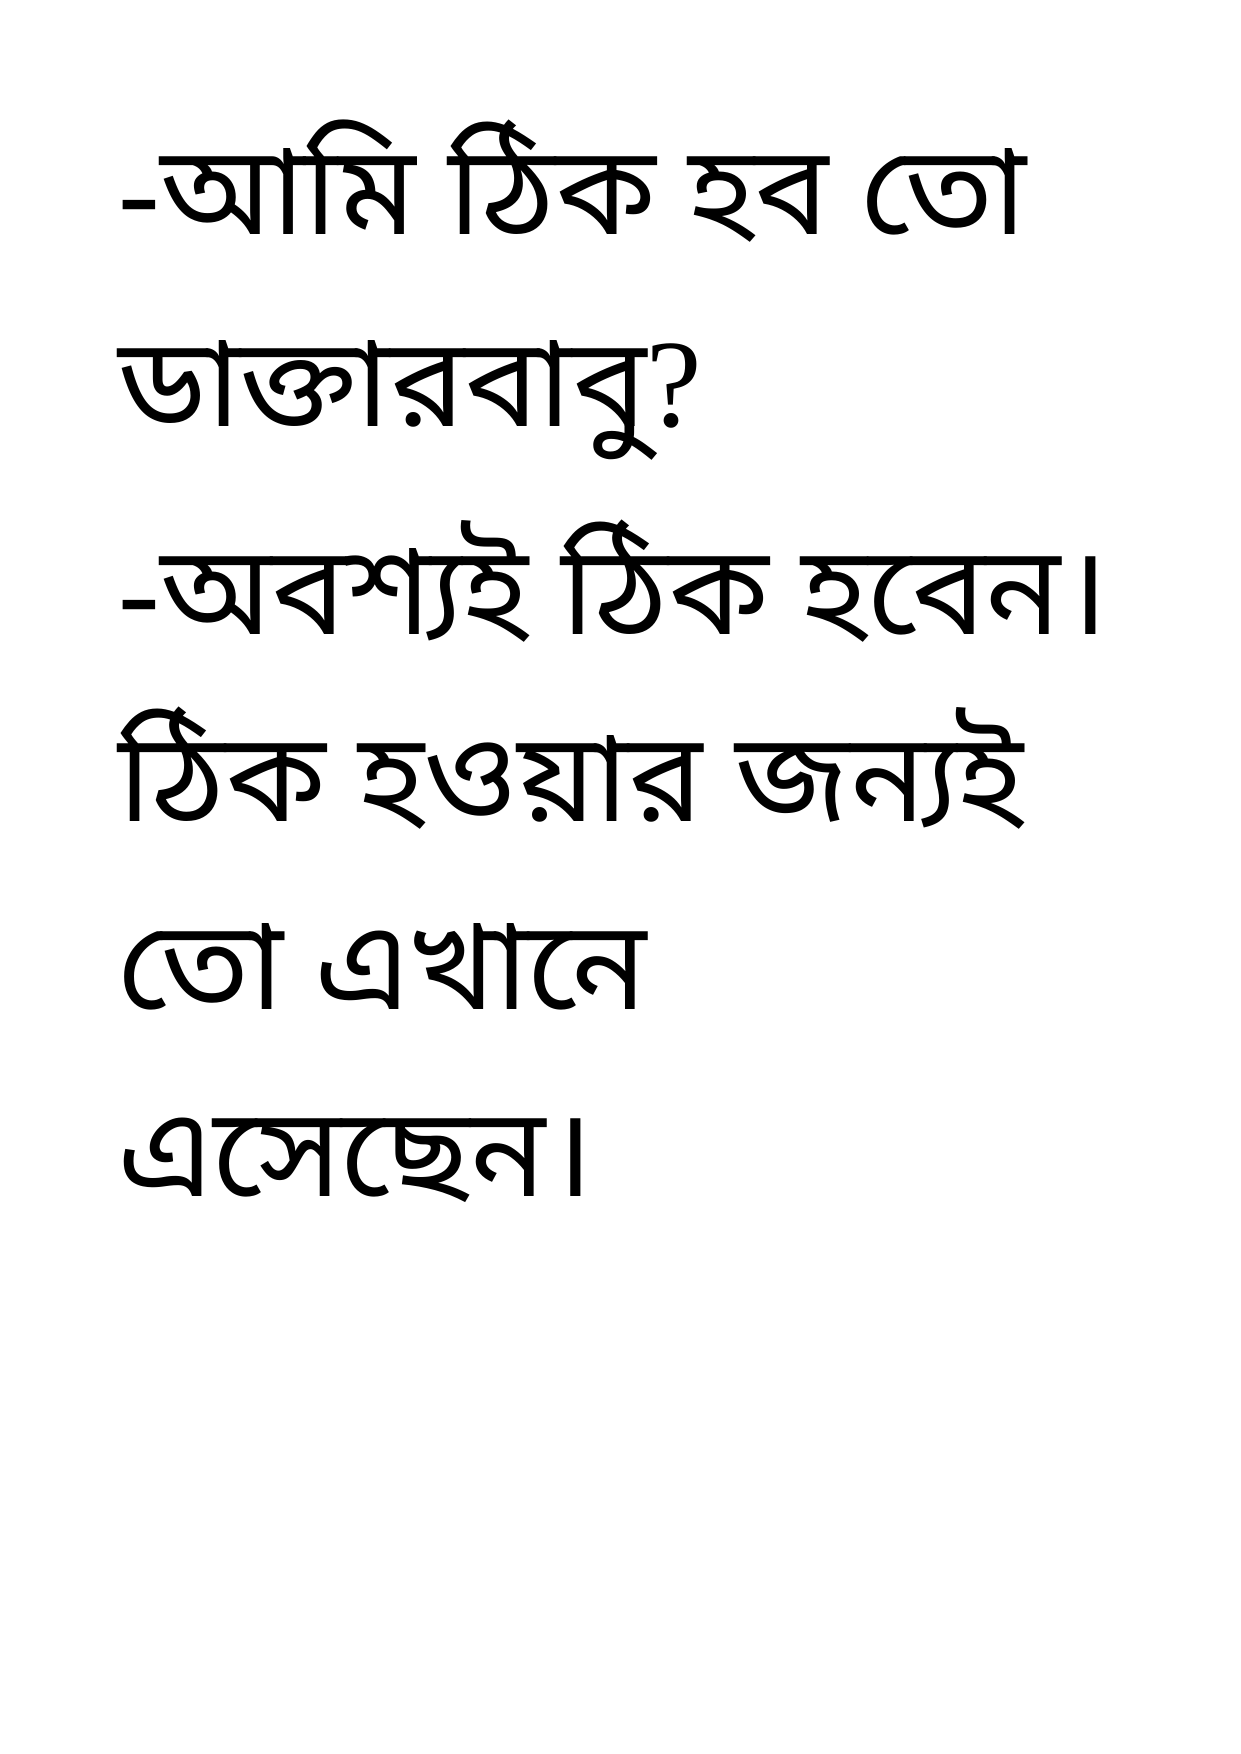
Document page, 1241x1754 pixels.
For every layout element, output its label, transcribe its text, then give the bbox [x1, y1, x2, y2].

text -আমি ঠিক হব তো ডাক্তারবাবু? [118, 118, 1122, 478]
text -অবশ্যই ঠিক হবেন। ঠিক হওয়ার জন্যই তো এখানে এসেছেন। [118, 518, 1122, 1247]
